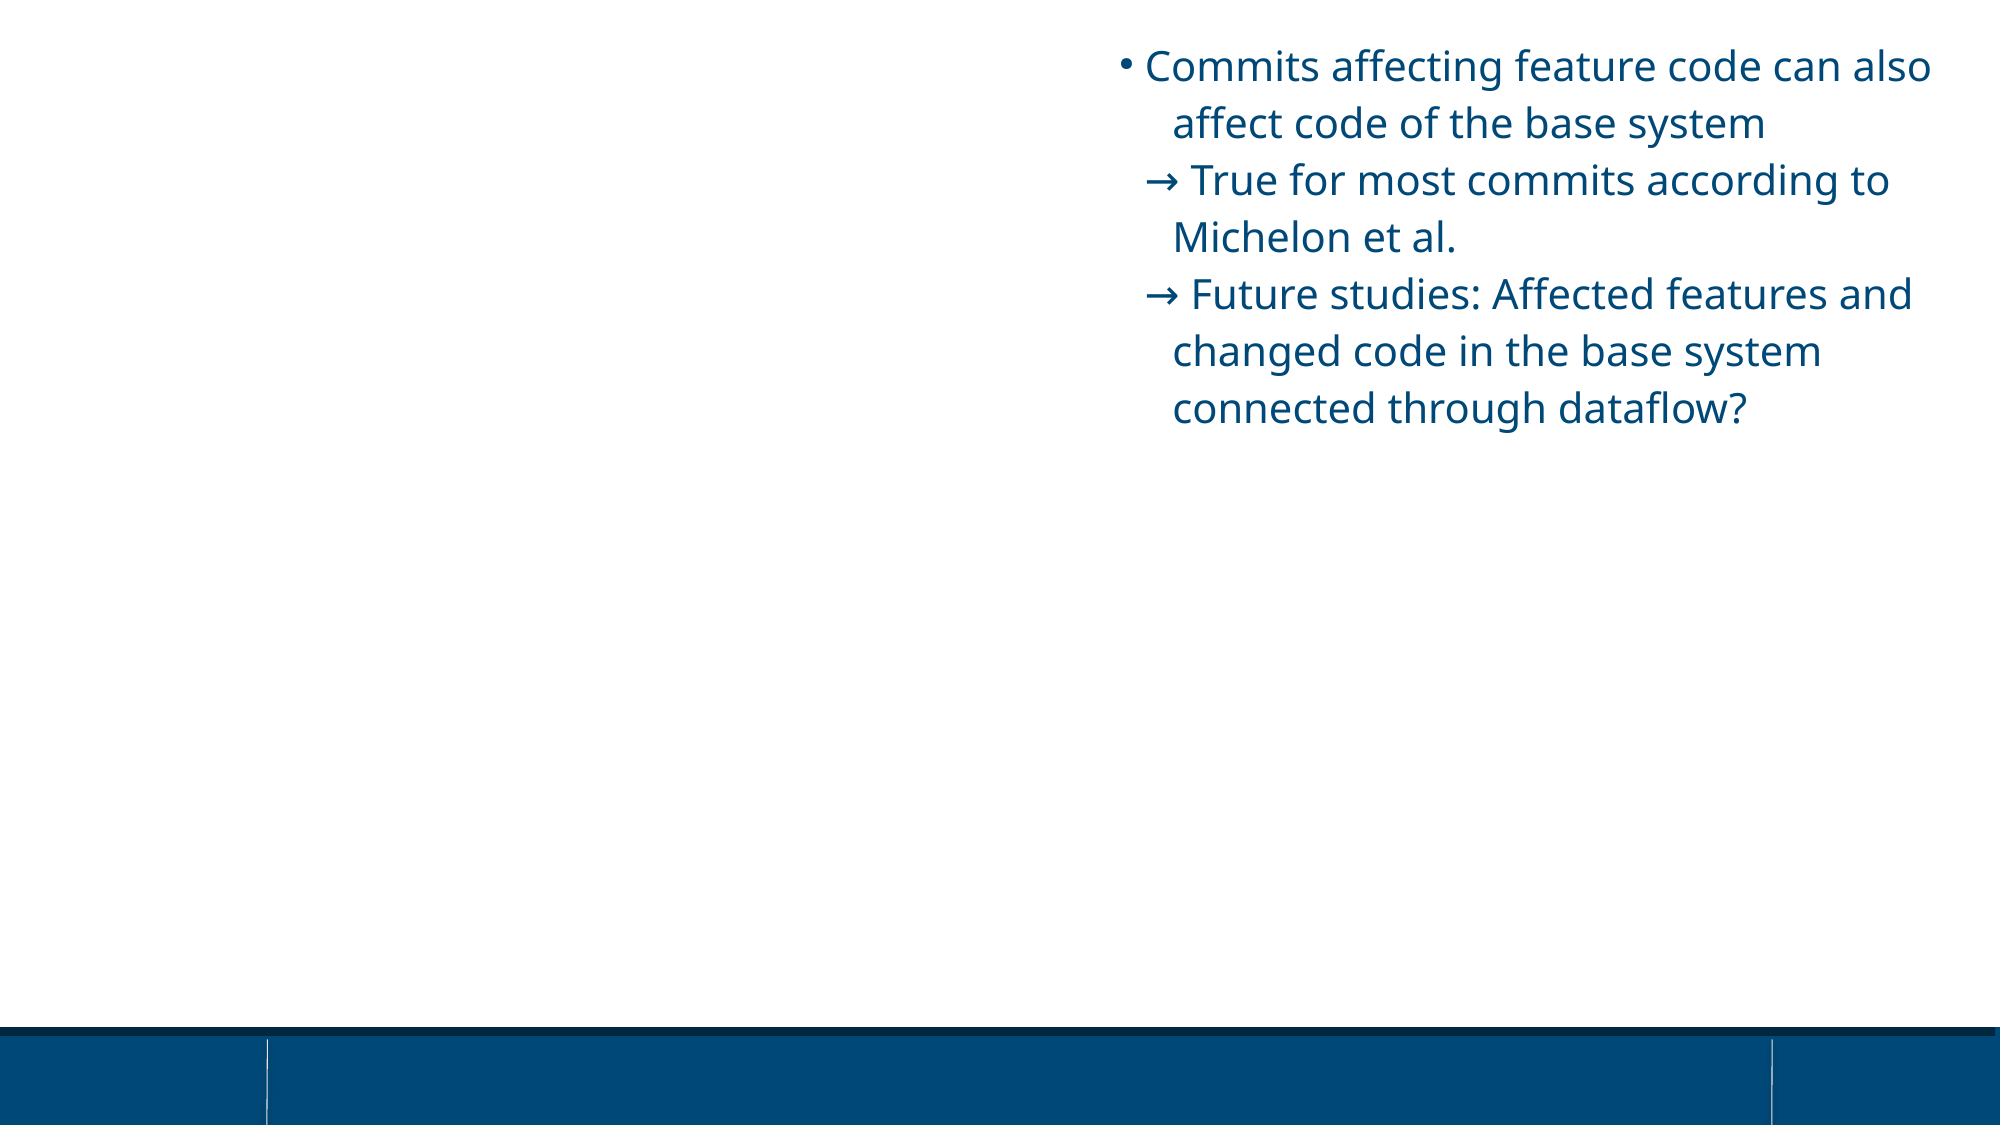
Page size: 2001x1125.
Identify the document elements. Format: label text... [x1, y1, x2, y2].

text_box Commits affecting feature code can also affect code of the base system → True for most commits according to Michelon et al. → Future studies: Affected features and changed code in the base system connected through dataflow? [1104, 29, 1979, 433]
